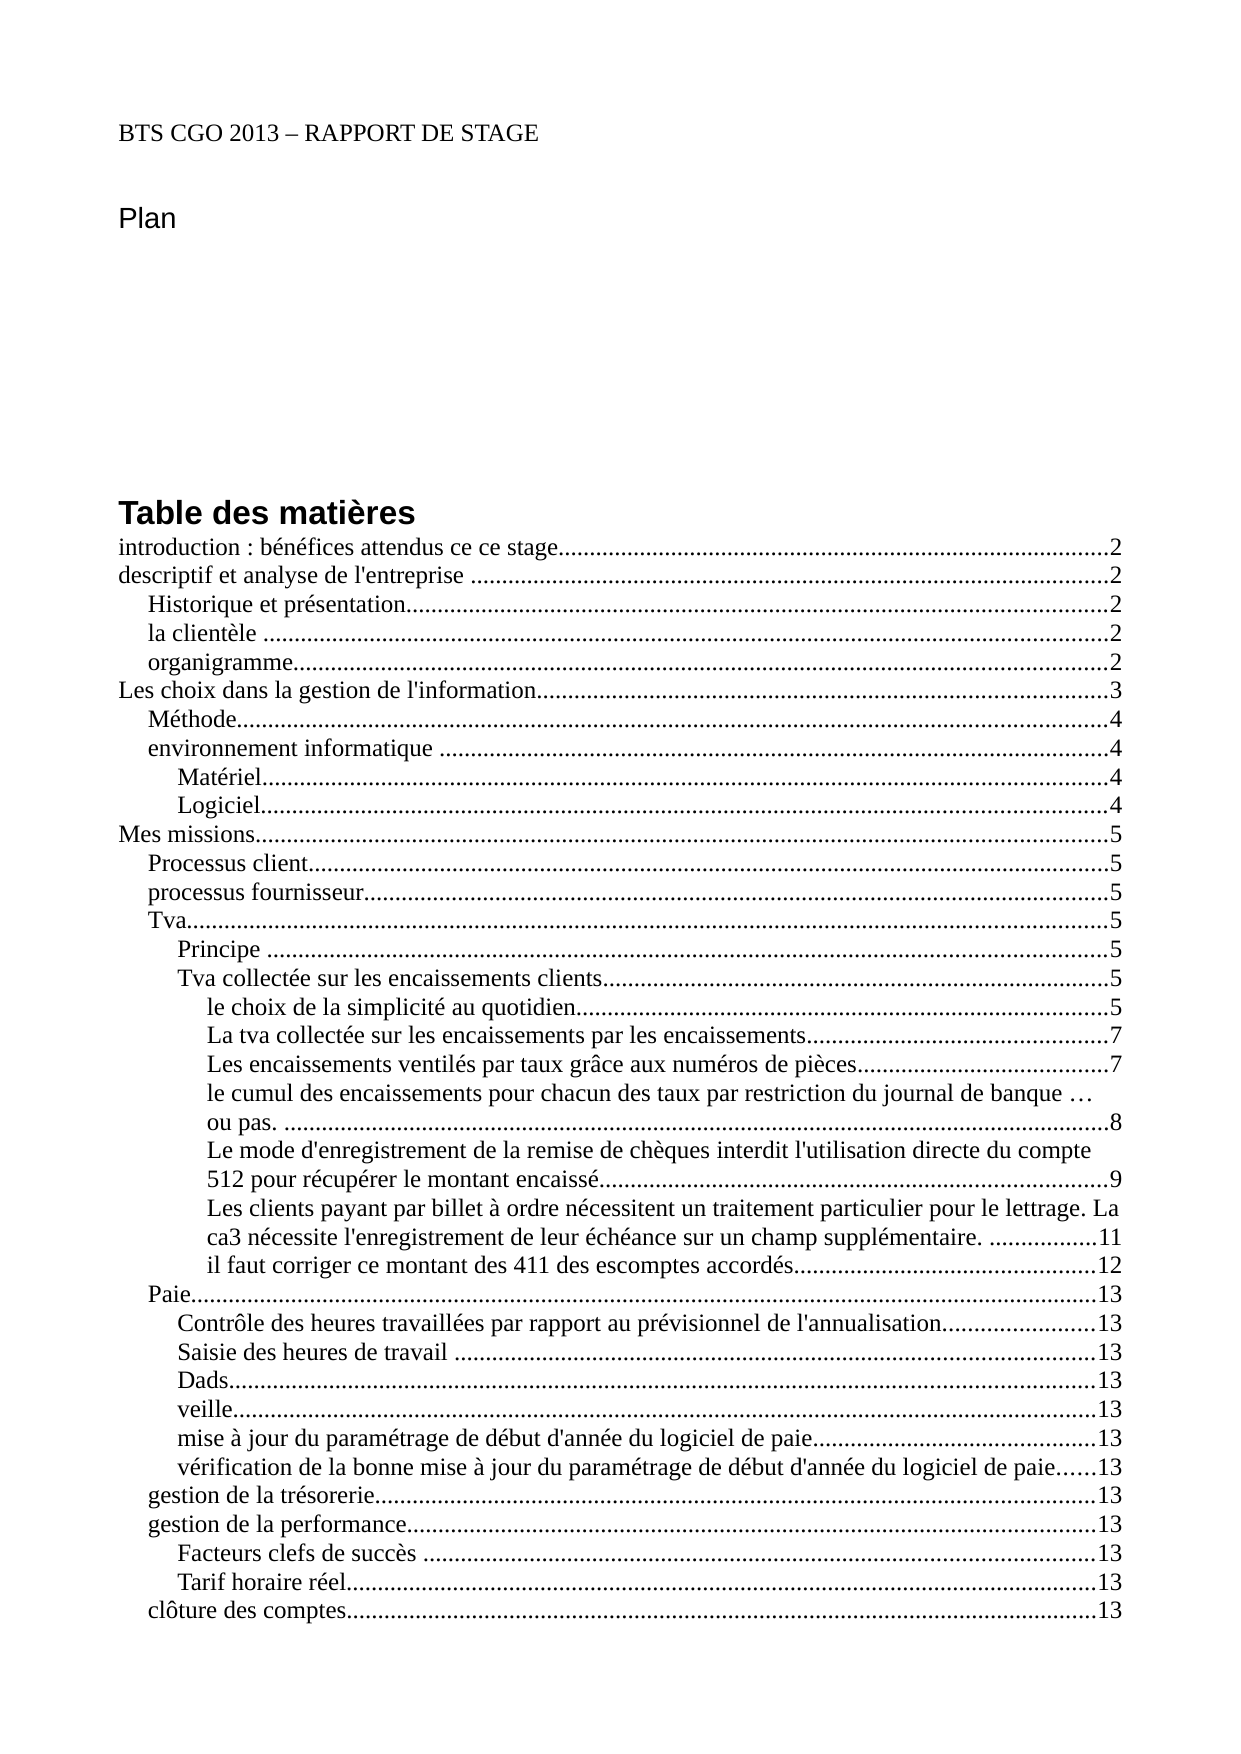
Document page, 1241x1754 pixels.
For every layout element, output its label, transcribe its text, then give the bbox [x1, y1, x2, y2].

text organigramme 2 [148, 647, 1122, 676]
text Paie 13 [148, 1279, 1122, 1308]
text Facteurs clefs de succès 13 [177, 1538, 1122, 1567]
text Logiciel 4 [177, 791, 1122, 819]
text il faut corriger ce montant des 411 des escomptes accordés. 12 [207, 1251, 1122, 1279]
text Saisie des heures de travail 13 [177, 1337, 1122, 1366]
text Historique et présentation 2 [148, 589, 1122, 618]
text Les clients payant par billet à ordre nécessitent un traitement particulier pour le lettrage. La ca3 nécessite l'enregistrement de leur échéance sur un champ supplémentaire. 11 [207, 1193, 1122, 1251]
text Tva collectée sur les encaissements clients 5 [177, 963, 1122, 992]
text Mes missions 5 [118, 819, 1122, 848]
subtitle Plan [118, 201, 1122, 235]
text gestion de la performance 13 [148, 1509, 1122, 1538]
text veille 13 [177, 1394, 1122, 1423]
text La tva collectée sur les encaissements par les encaissements 7 [207, 1021, 1122, 1049]
text Tarif horaire réel 13 [177, 1567, 1122, 1596]
text Les encaissements ventilés par taux grâce aux numéros de pièces 7 [207, 1049, 1122, 1078]
text descriptif et analyse de l'entreprise 2 [118, 561, 1122, 589]
text mise à jour du paramétrage de début d'année du logiciel de paie 13 [177, 1423, 1122, 1452]
text la clientèle 2 [148, 618, 1122, 647]
text processus fournisseur 5 [148, 877, 1122, 906]
text clôture des comptes 13 [148, 1596, 1122, 1624]
text vérification de la bonne mise à jour du paramétrage de début d'année du logiciel de paie 13 [177, 1452, 1122, 1481]
text Dads 13 [177, 1366, 1122, 1394]
text gestion de la trésorerie 13 [148, 1481, 1122, 1509]
text le cumul des encaissements pour chacun des taux par restriction du journal de banque … ou pas. 8 [207, 1078, 1122, 1136]
text Tva 5 [148, 906, 1122, 934]
text Le mode d'enregistrement de la remise de chèques interdit l'utilisation directe du compte 512 pour récupérer le montant encaissé. 9 [207, 1136, 1122, 1193]
subtitle Table des matières [118, 493, 1122, 532]
text Processus client 5 [148, 848, 1122, 877]
text introduction : bénéfices attendus ce ce stage 2 [118, 532, 1122, 561]
text Méthode 4 [148, 704, 1122, 733]
text le choix de la simplicité au quotidien 5 [207, 992, 1122, 1021]
text Matériel 4 [177, 762, 1122, 791]
text environnement informatique 4 [148, 733, 1122, 762]
text Les choix dans la gestion de l'information 3 [118, 676, 1122, 704]
text Principe 5 [177, 934, 1122, 963]
text Contrôle des heures travaillées par rapport au prévisionnel de l'annualisation 13 [177, 1308, 1122, 1337]
